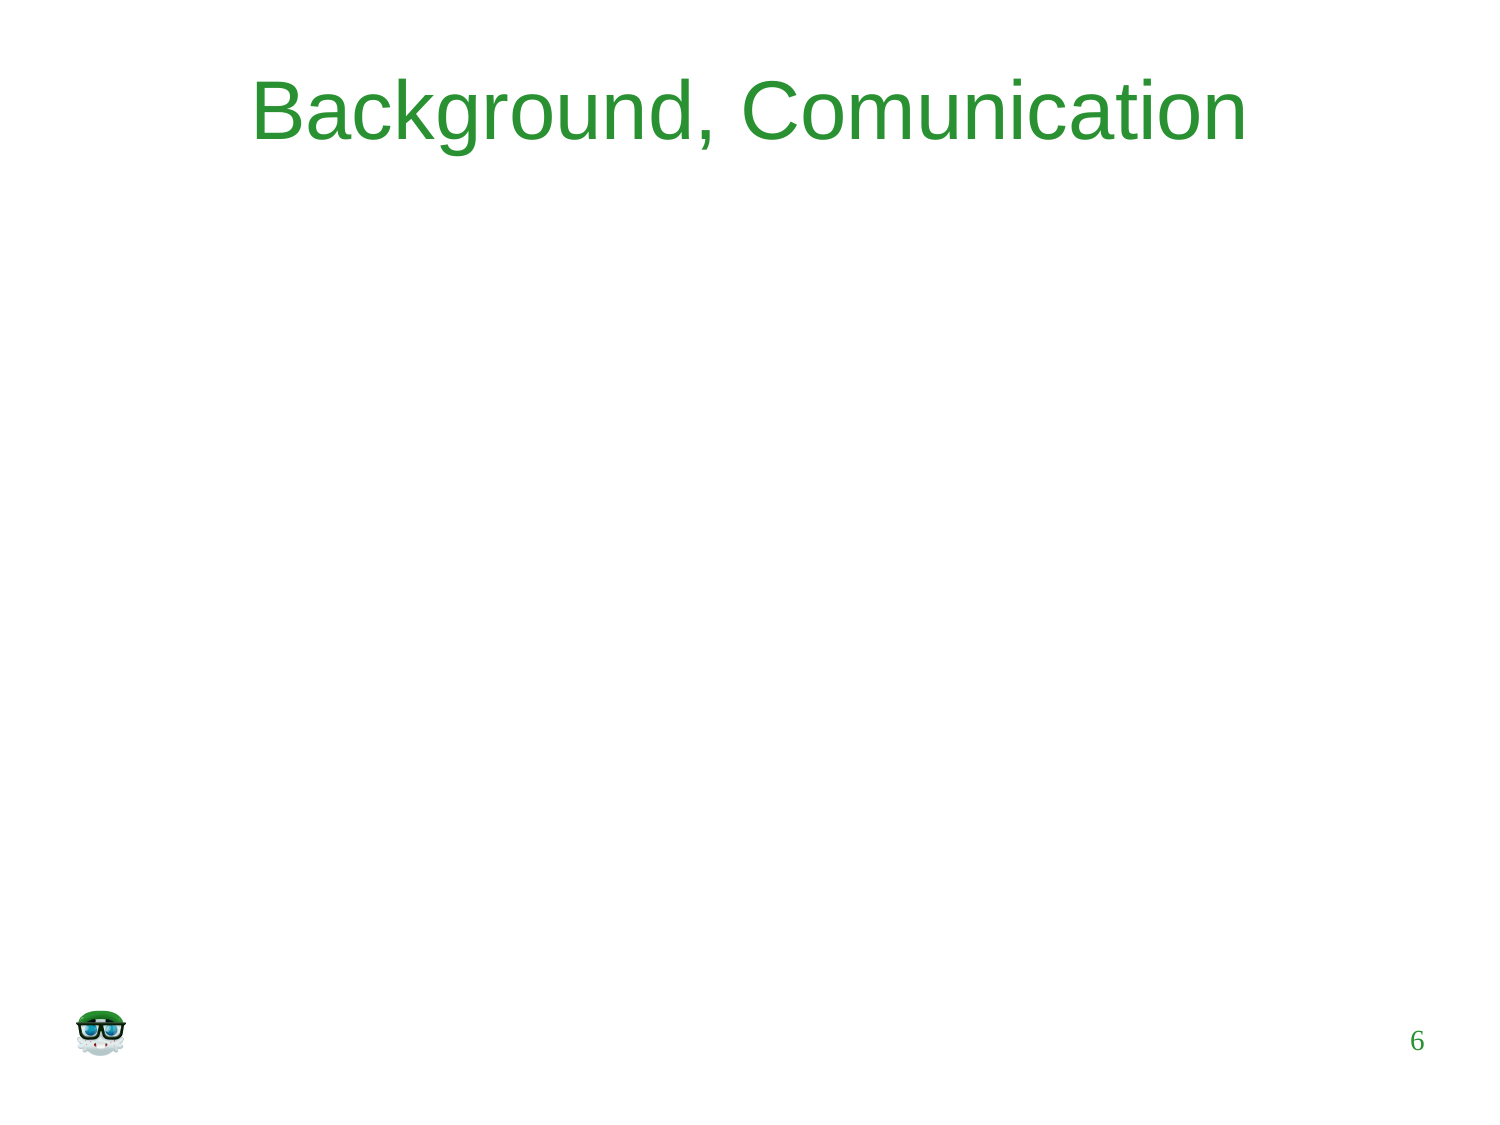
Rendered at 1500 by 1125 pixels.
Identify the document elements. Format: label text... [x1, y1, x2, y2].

title Background, Comunication [75, 44, 1425, 178]
picture [75, 1008, 127, 1060]
